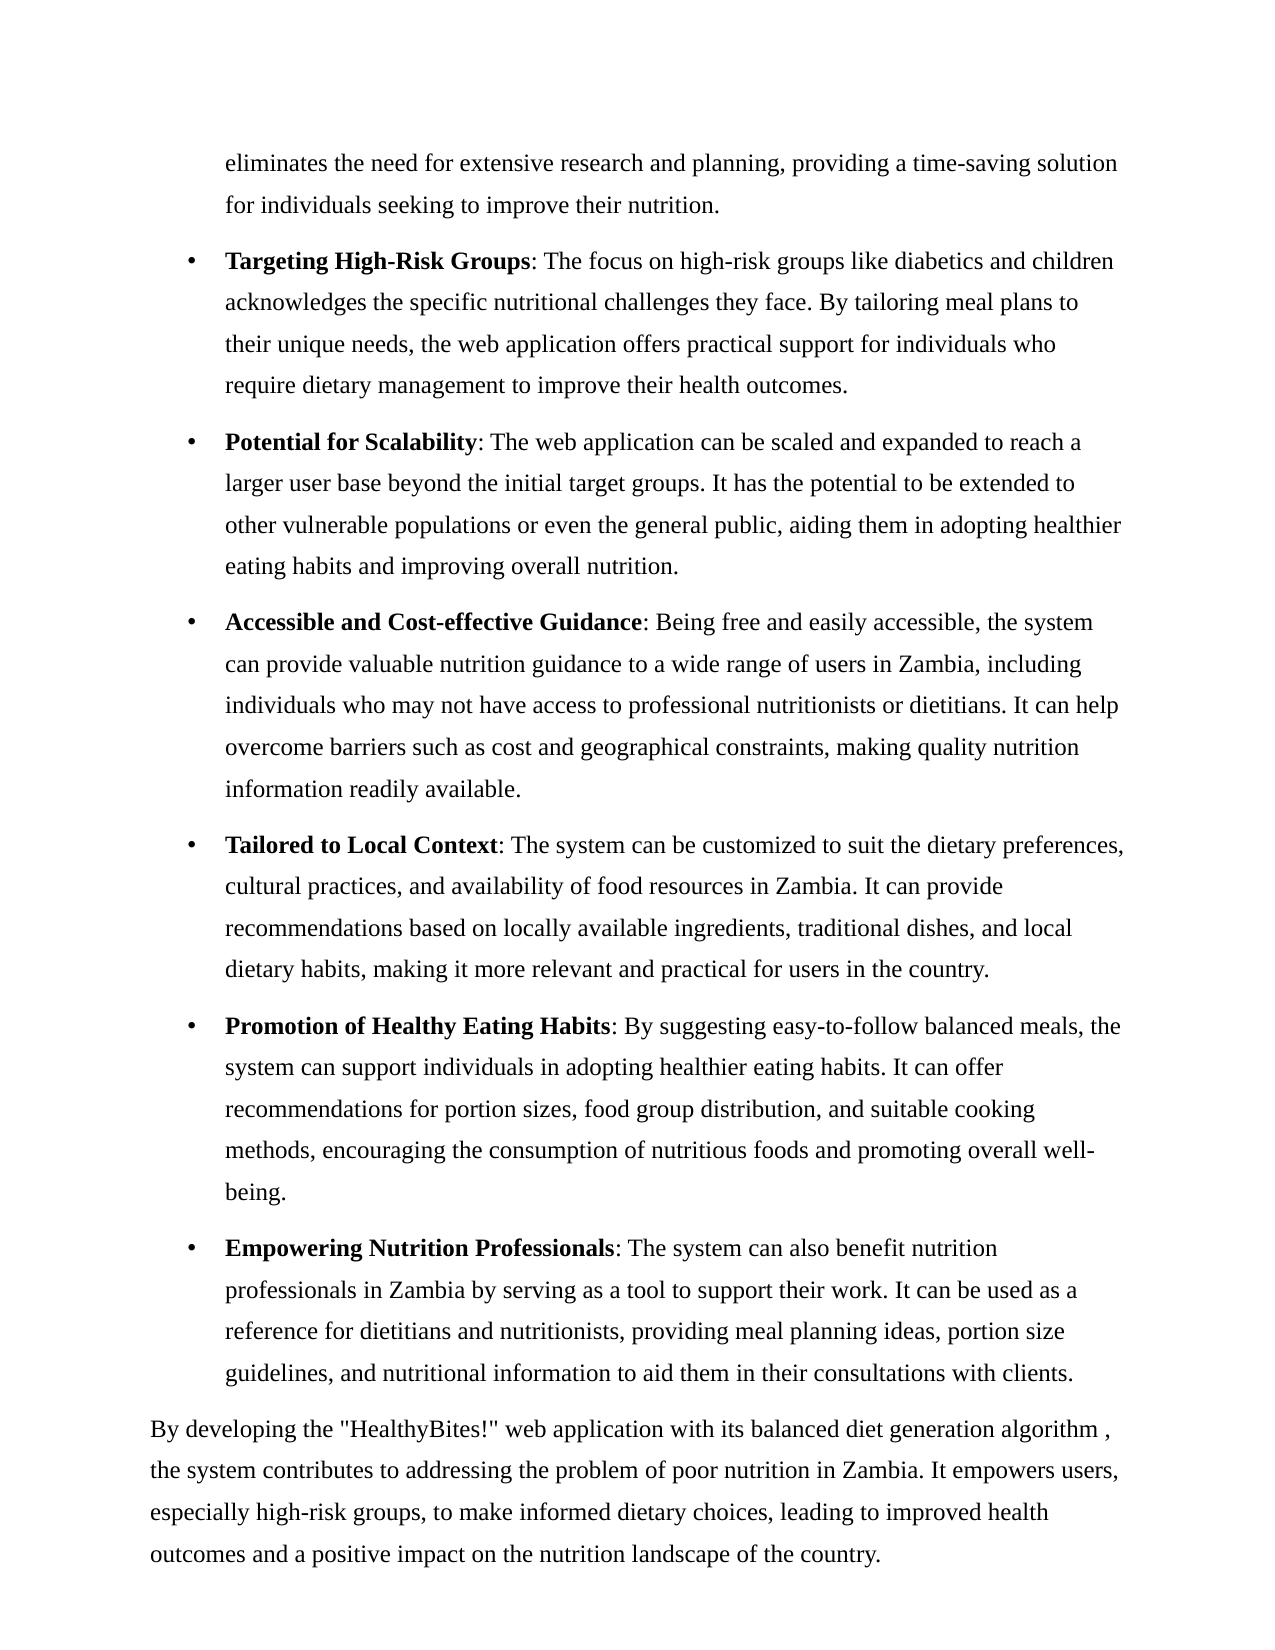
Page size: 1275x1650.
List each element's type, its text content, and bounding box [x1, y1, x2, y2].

list Targeting High-Risk Groups: The focus on high-risk groups like diabetics and children acknowledges the specific nutritional challenges they face. By tailoring meal plans to their unique needs, the web application offers practical support for individuals who require dietary management to improve their health outcomes. [187, 247, 1125, 399]
list Promotion of Healthy Eating Habits: By suggesting easy-to-follow balanced meals, the system can support individuals in adopting healthier eating habits. It can offer recommendations for portion sizes, food group distribution, and suitable cooking methods, encouraging the consumption of nutritious foods and promoting overall well-being. [187, 1012, 1125, 1206]
text By developing the "HealthyBites!" web application with its balanced diet generation algorithm , the system contributes to addressing the problem of poor nutrition in Zambia. It empowers users, especially high-risk groups, to make informed dietary choices, leading to improved health outcomes and a positive impact on the nutrition landscape of the country. [150, 1415, 1125, 1567]
list Empowering Nutrition Professionals: The system can also benefit nutrition professionals in Zambia by serving as a tool to support their work. It can be used as a reference for dietitians and nutritionists, providing meal planning ideas, portion size guidelines, and nutritional information to aid them in their consultations with clients. [187, 1234, 1125, 1387]
list Tailored to Local Context: The system can be customized to suit the dietary preferences, cultural practices, and availability of food resources in Zambia. It can provide recommendations based on locally available ingredients, traditional dishes, and local dietary habits, making it more relevant and practical for users in the country. [187, 831, 1125, 983]
list Potential for Scalability: The web application can be scaled and expanded to reach a larger user base beyond the initial target groups. It has the potential to be extended to other vulnerable populations or even the general public, aiding them in adopting healthier eating habits and improving overall nutrition. [187, 428, 1125, 580]
list Accessible and Cost-effective Guidance: Being free and easily accessible, the system can provide valuable nutrition guidance to a wide range of users in Zambia, including individuals who may not have access to professional nutritionists or dietitians. It can help overcome barriers such as cost and geographical constraints, making quality nutrition information readily available. [187, 608, 1125, 802]
list eliminates the need for extensive research and planning, providing a time-saving solution for individuals seeking to improve their nutrition. [187, 149, 1125, 218]
